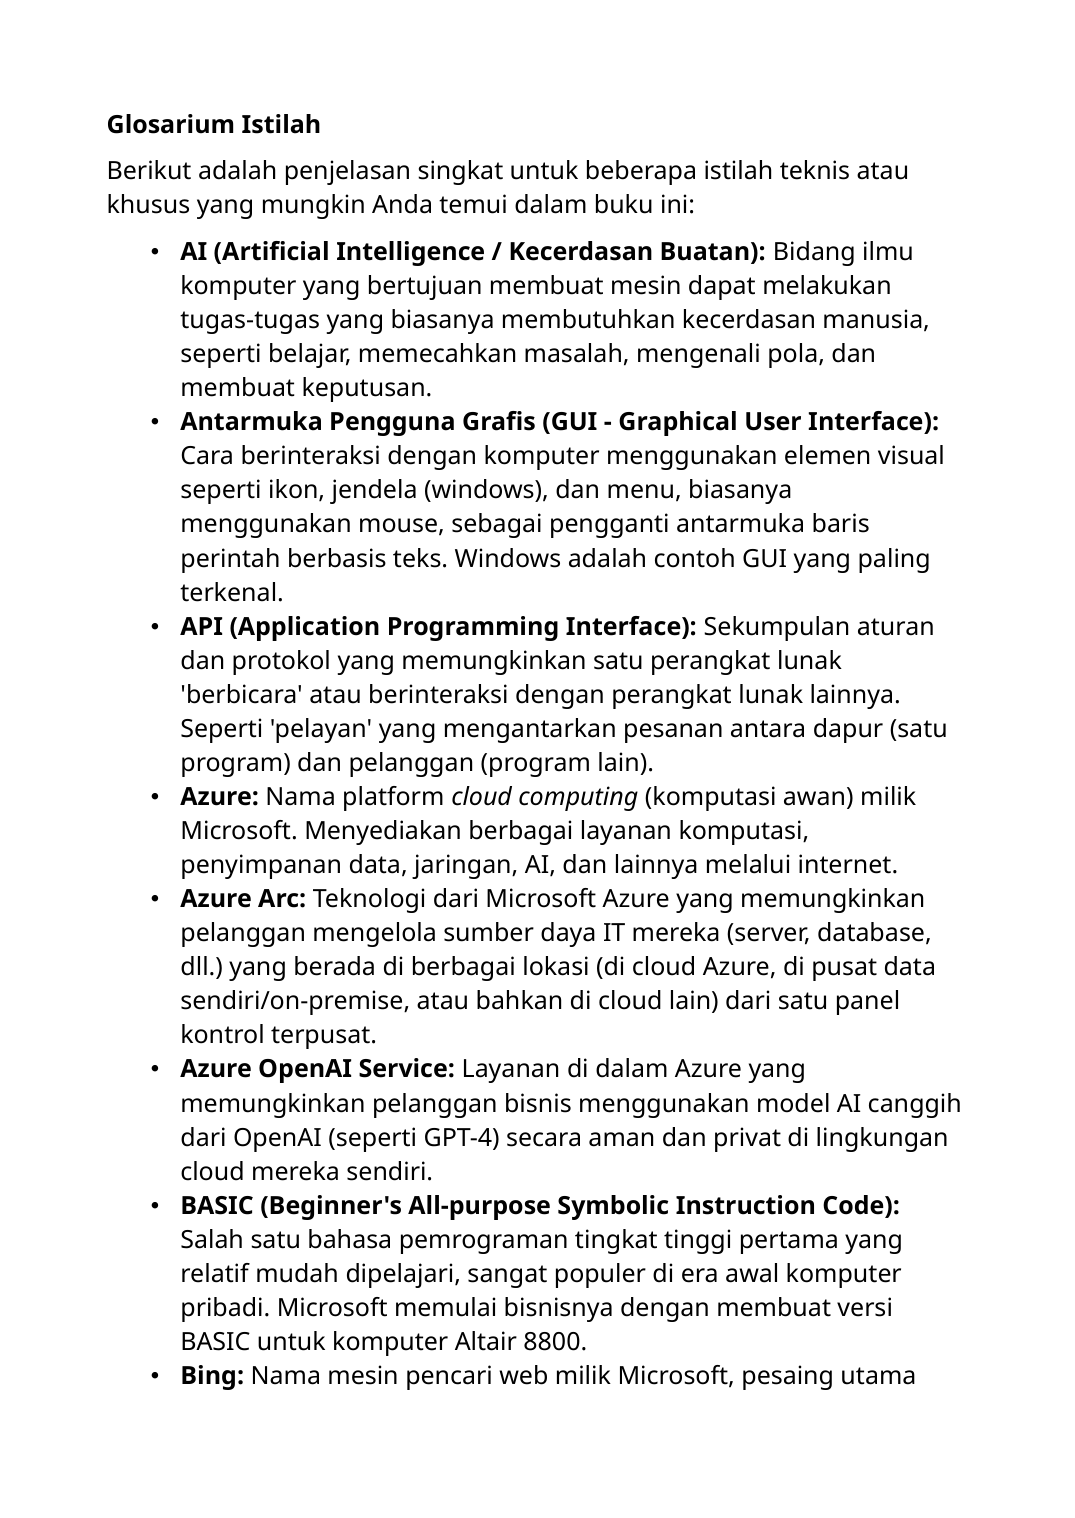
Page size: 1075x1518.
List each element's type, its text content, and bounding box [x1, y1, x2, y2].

list AI (Artificial Intelligence / Kecerdasan Buatan): Bidang ilmu komputer yang bertujuan membuat mesin dapat melakukan tugas-tugas yang biasanya membutuhkan kecerdasan manusia, seperti belajar, memecahkan masalah, mengenali pola, dan membuat keputusan. [151, 234, 968, 404]
list Antarmuka Pengguna Grafis (GUI - Graphical User Interface): Cara berinteraksi dengan komputer menggunakan elemen visual seperti ikon, jendela (windows), dan menu, biasanya menggunakan mouse, sebagai pengganti antarmuka baris perintah berbasis teks. Windows adalah contoh GUI yang paling terkenal. [151, 404, 968, 608]
list API (Application Programming Interface): Sekumpulan aturan dan protokol yang memungkinkan satu perangkat lunak 'berbicara' atau berinteraksi dengan perangkat lunak lainnya. Seperti 'pelayan' yang mengantarkan pesanan antara dapur (satu program) dan pelanggan (program lain). [151, 608, 968, 779]
text Glosarium Istilah [106, 106, 968, 141]
text Berikut adalah penjelasan singkat untuk beberapa istilah teknis atau khusus yang mungkin Anda temui dalam buku ini: [106, 153, 968, 221]
list Azure OpenAI Service: Layanan di dalam Azure yang memungkinkan pelanggan bisnis menggunakan model AI canggih dari OpenAI (seperti GPT-4) secara aman dan privat di lingkungan cloud mereka sendiri. [151, 1051, 968, 1187]
list BASIC (Beginner's All-purpose Symbolic Instruction Code): Salah satu bahasa pemrograman tingkat tinggi pertama yang relatif mudah dipelajari, sangat populer di era awal komputer pribadi. Microsoft memulai bisnisnya dengan membuat versi BASIC untuk komputer Altair 8800. [151, 1187, 968, 1358]
list Bing: Nama mesin pencari web milik Microsoft, pesaing utama [151, 1358, 968, 1392]
list Azure: Nama platform cloud computing (komputasi awan) milik Microsoft. Menyediakan berbagai layanan komputasi, penyimpanan data, jaringan, AI, dan lainnya melalui internet. [151, 779, 968, 881]
list Azure Arc: Teknologi dari Microsoft Azure yang memungkinkan pelanggan mengelola sumber daya IT mereka (server, database, dll.) yang berada di berbagai lokasi (di cloud Azure, di pusat data sendiri/on-premise, atau bahkan di cloud lain) dari satu panel kontrol terpusat. [151, 881, 968, 1051]
